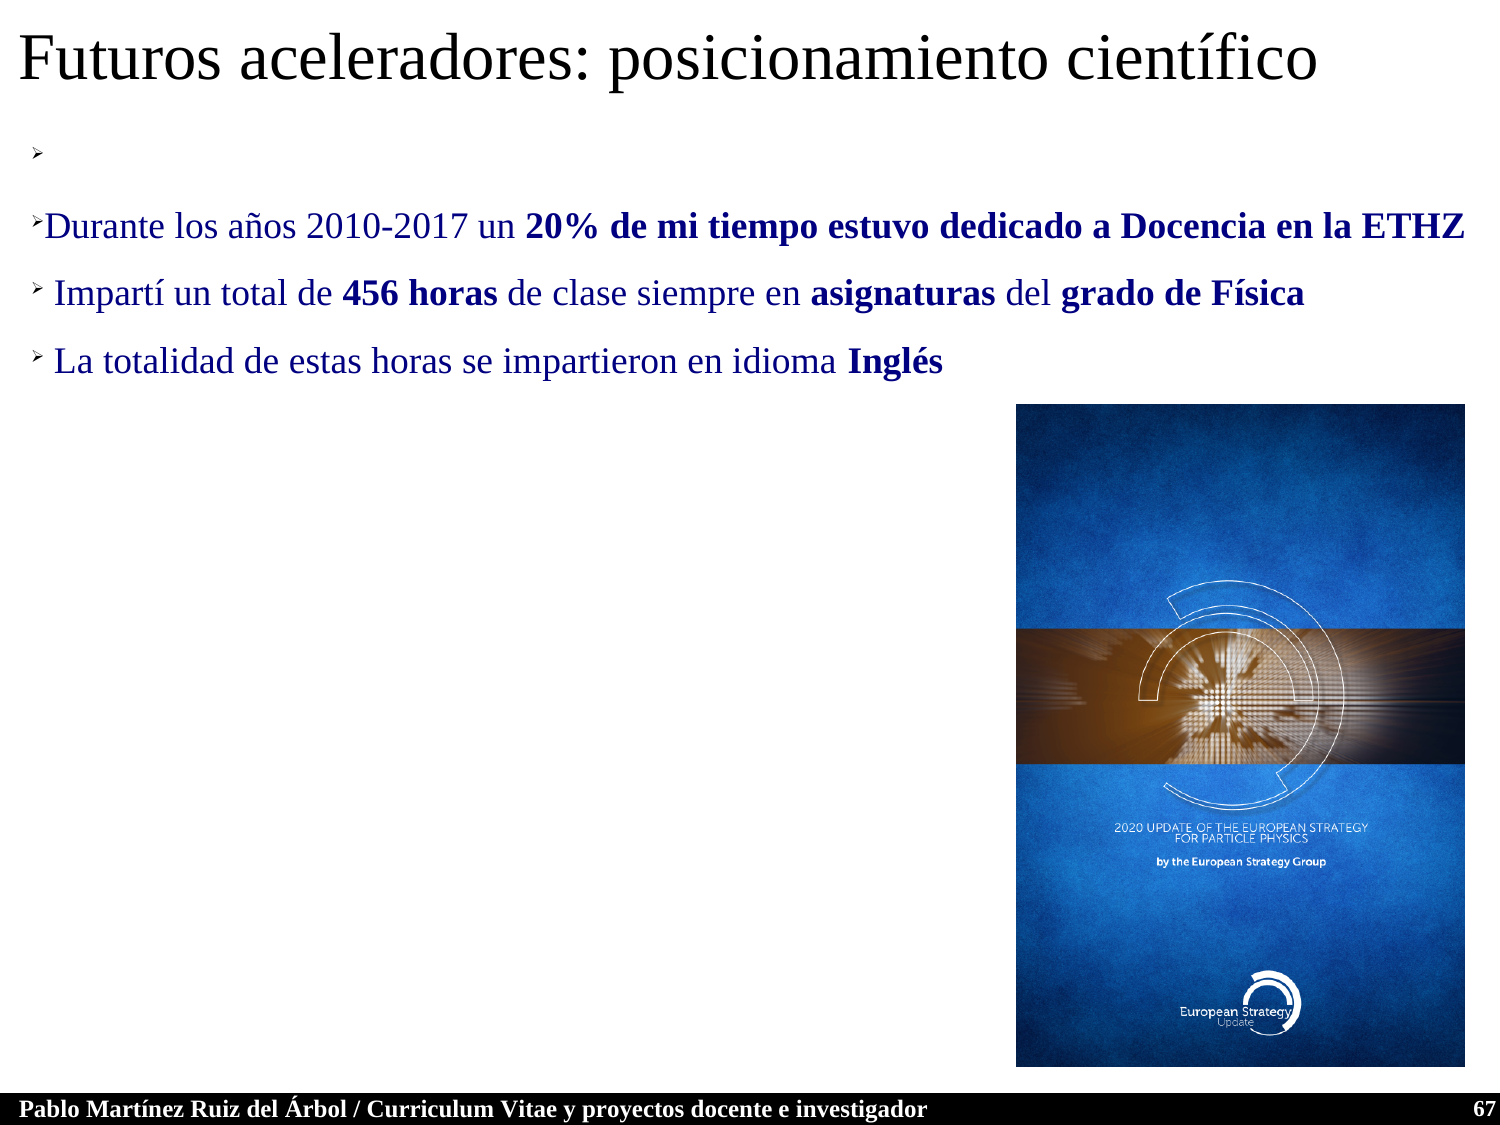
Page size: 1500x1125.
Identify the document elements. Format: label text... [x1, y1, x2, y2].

text_box Futuros aceleradores: posicionamiento científico [0, 3, 1366, 111]
text_box Durante los años 2010-2017 un 20% de mi tiempo estuvo dedicado a Docencia en la ETHZ Impartí un total de 456 horas de clase siempre en asignaturas del grado de Física La totalidad de estas horas se impartieron en idioma Inglés [11, 98, 1500, 279]
picture [1016, 404, 1465, 1068]
